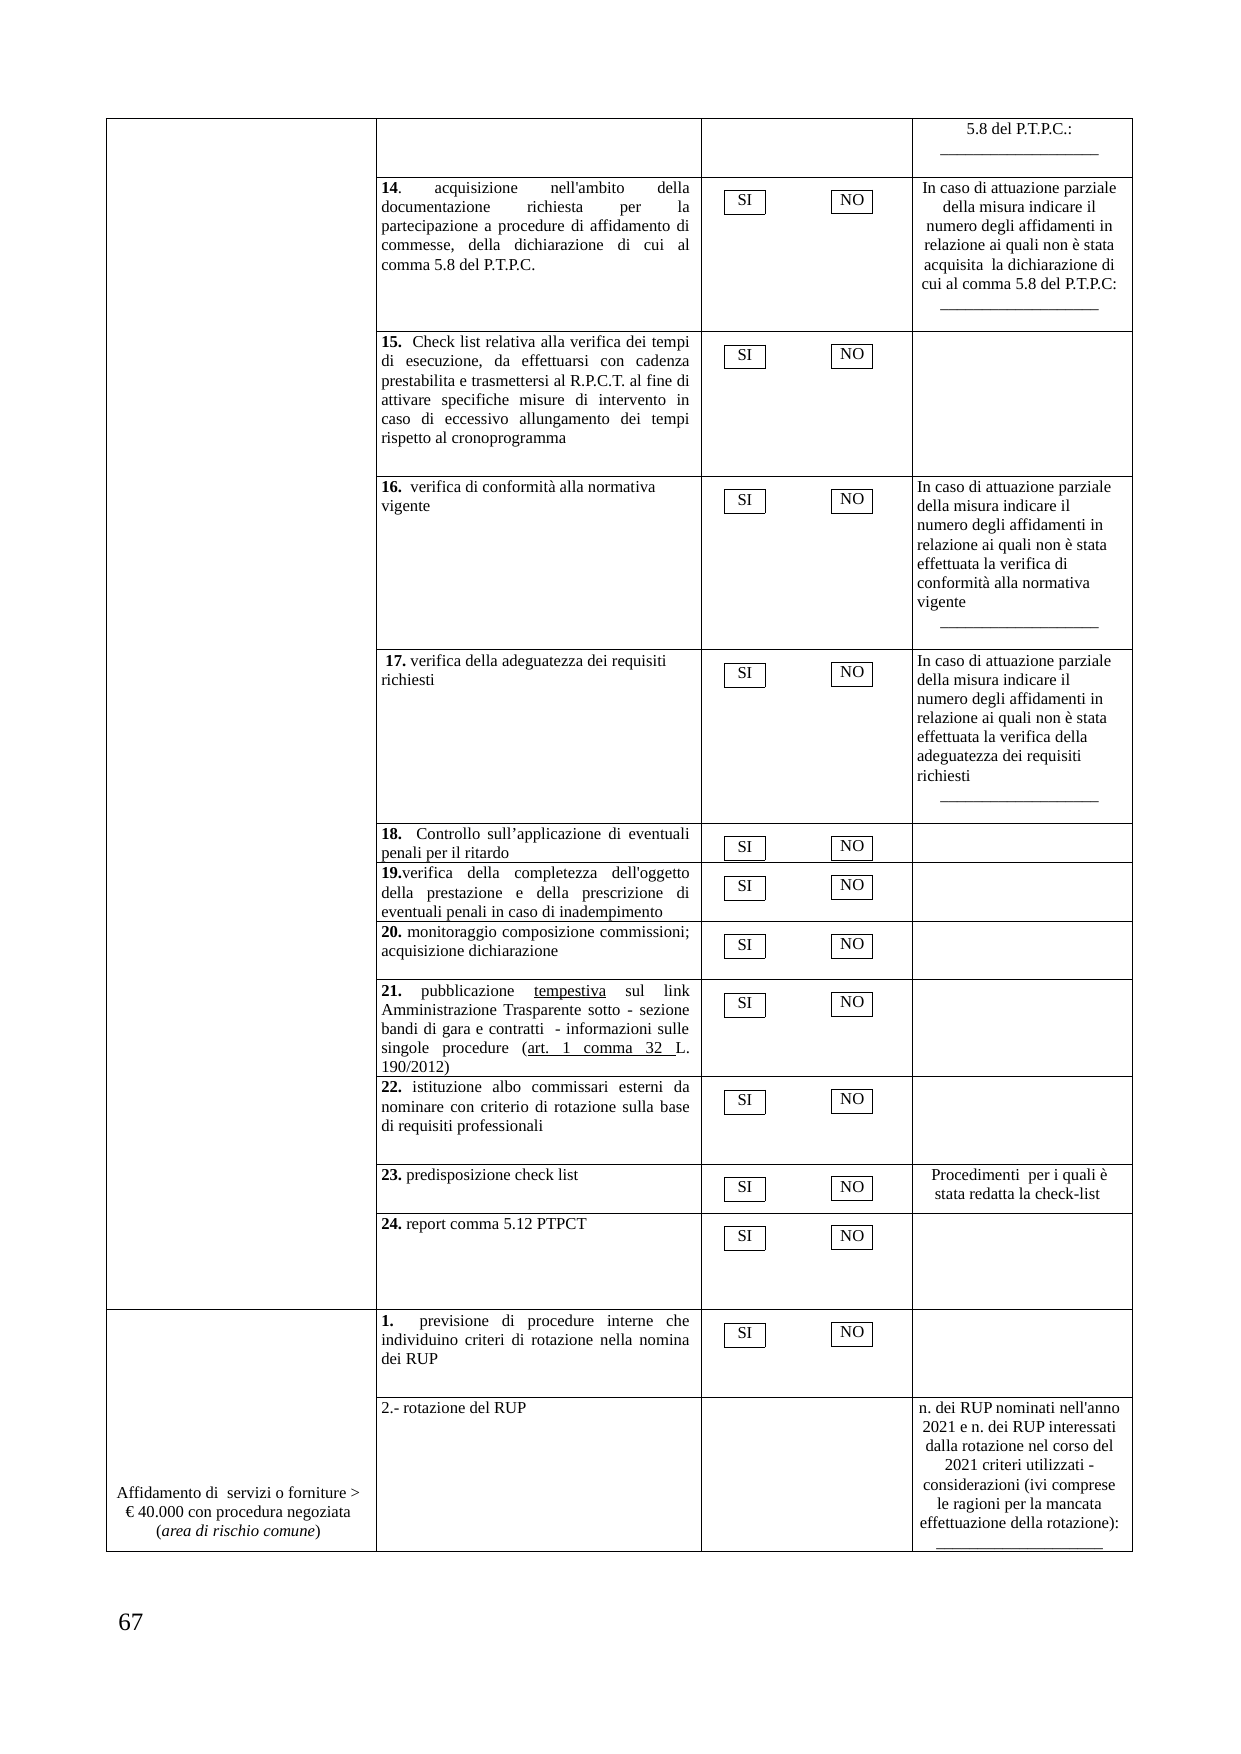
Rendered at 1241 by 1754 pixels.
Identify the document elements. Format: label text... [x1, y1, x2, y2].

table_cell 19.verifica della completezza dell'oggetto della prestazione e della prescrizione di eventuali penali in caso di inadempimento [377, 863, 701, 921]
table_cell 23. predisposizione check list [377, 1165, 701, 1212]
table_cell [913, 863, 1132, 921]
table_cell 22. istituzione albo commissari esterni da nominare con criterio di rotazione sulla base di requisiti professionali [377, 1077, 701, 1163]
table_cell [702, 190, 912, 331]
table_cell [913, 824, 1132, 862]
table_cell [702, 650, 912, 823]
table_cell [913, 980, 1132, 1076]
table_cell 15. Check list relativa alla verifica dei tempi di esecuzione, da effettuarsi con cadenza prestabilita e trasmettersi al R.P.C.T. al fine di attivare specifiche misure di intervento in caso di eccessivo allungamento dei tempi rispetto al cronoprogramma [377, 332, 701, 476]
table_cell In caso di attuazione parziale della misura indicare il numero degli affidamenti in relazione ai quali non è stata effettuata la verifica di conformità alla normativa vigente ___________________ [913, 477, 1132, 649]
table_cell [702, 1214, 912, 1309]
table_cell 20. monitoraggio composizione commissioni; acquisizione dichiarazione [377, 922, 701, 979]
table_cell 16. verifica di conformità alla normativa vigente [377, 477, 701, 649]
table_cell [913, 332, 1132, 476]
table_cell [702, 980, 912, 1076]
table_cell Affidamento di servizi o forniture > € 40.000 con procedura negoziata (area di rischio comune) [107, 1310, 376, 1551]
table_cell 5.8 del P.T.P.C.: ___________________ [913, 119, 1132, 177]
table_cell [702, 922, 912, 979]
table_cell [913, 1310, 1132, 1397]
table_cell 17. verifica della adeguatezza dei requisiti richiesti [377, 650, 701, 823]
table_cell [702, 1398, 912, 1551]
table_cell [377, 119, 701, 177]
table_cell [702, 332, 912, 476]
table_cell In caso di attuazione parziale della misura indicare il numero degli affidamenti in relazione ai quali non è stata effettuata la verifica della adeguatezza dei requisiti richiesti ___________________ [913, 650, 1132, 823]
table_cell [913, 922, 1132, 979]
table_cell [913, 1077, 1132, 1163]
table_cell [702, 119, 912, 177]
table_cell 2.- rotazione del RUP [377, 1398, 701, 1551]
table_header [107, 119, 376, 1309]
table_cell 24. report comma 5.12 PTPCT [377, 1214, 701, 1309]
table_cell [702, 178, 912, 189]
table_cell [702, 477, 912, 512]
table_cell In caso di attuazione parziale della misura indicare il numero degli affidamenti in relazione ai quali non è stata acquisita la dichiarazione di cui al comma 5.8 del P.T.P.C: ___________________ [913, 178, 1132, 331]
table_cell Procedimenti per i quali è stata redatta la check-list [913, 1165, 1132, 1212]
table_cell [702, 1310, 912, 1397]
table_cell 21. pubblicazione tempestiva sul link Amministrazione Trasparente sotto - sezione bandi di gara e contratti - informazioni sulle singole procedure (art. 1 comma 32 L. 190/2012) [377, 980, 701, 1076]
table_cell 1. previsione di procedure interne che individuino criteri di rotazione nella nomina dei RUP [377, 1310, 701, 1397]
table_cell [702, 863, 912, 921]
table_cell 18. Controllo sull’applicazione di eventuali penali per il ritardo [377, 824, 701, 862]
table_cell [702, 824, 912, 859]
table_cell [913, 1214, 1132, 1309]
table_cell [702, 1165, 912, 1212]
table_cell [702, 513, 912, 649]
table_cell n. dei RUP nominati nell'anno 2021 e n. dei RUP interessati dalla rotazione nel corso del 2021 criteri utilizzati - considerazioni (ivi comprese le ragioni per la mancata effettuazione della rotazione): ____________________ [913, 1398, 1132, 1551]
table_cell 14. acquisizione nell'ambito della documentazione richiesta per la partecipazione a procedure di affidamento di commesse, della dichiarazione di cui al comma 5.8 del P.T.P.C. [377, 178, 701, 331]
table_cell [702, 1077, 912, 1163]
